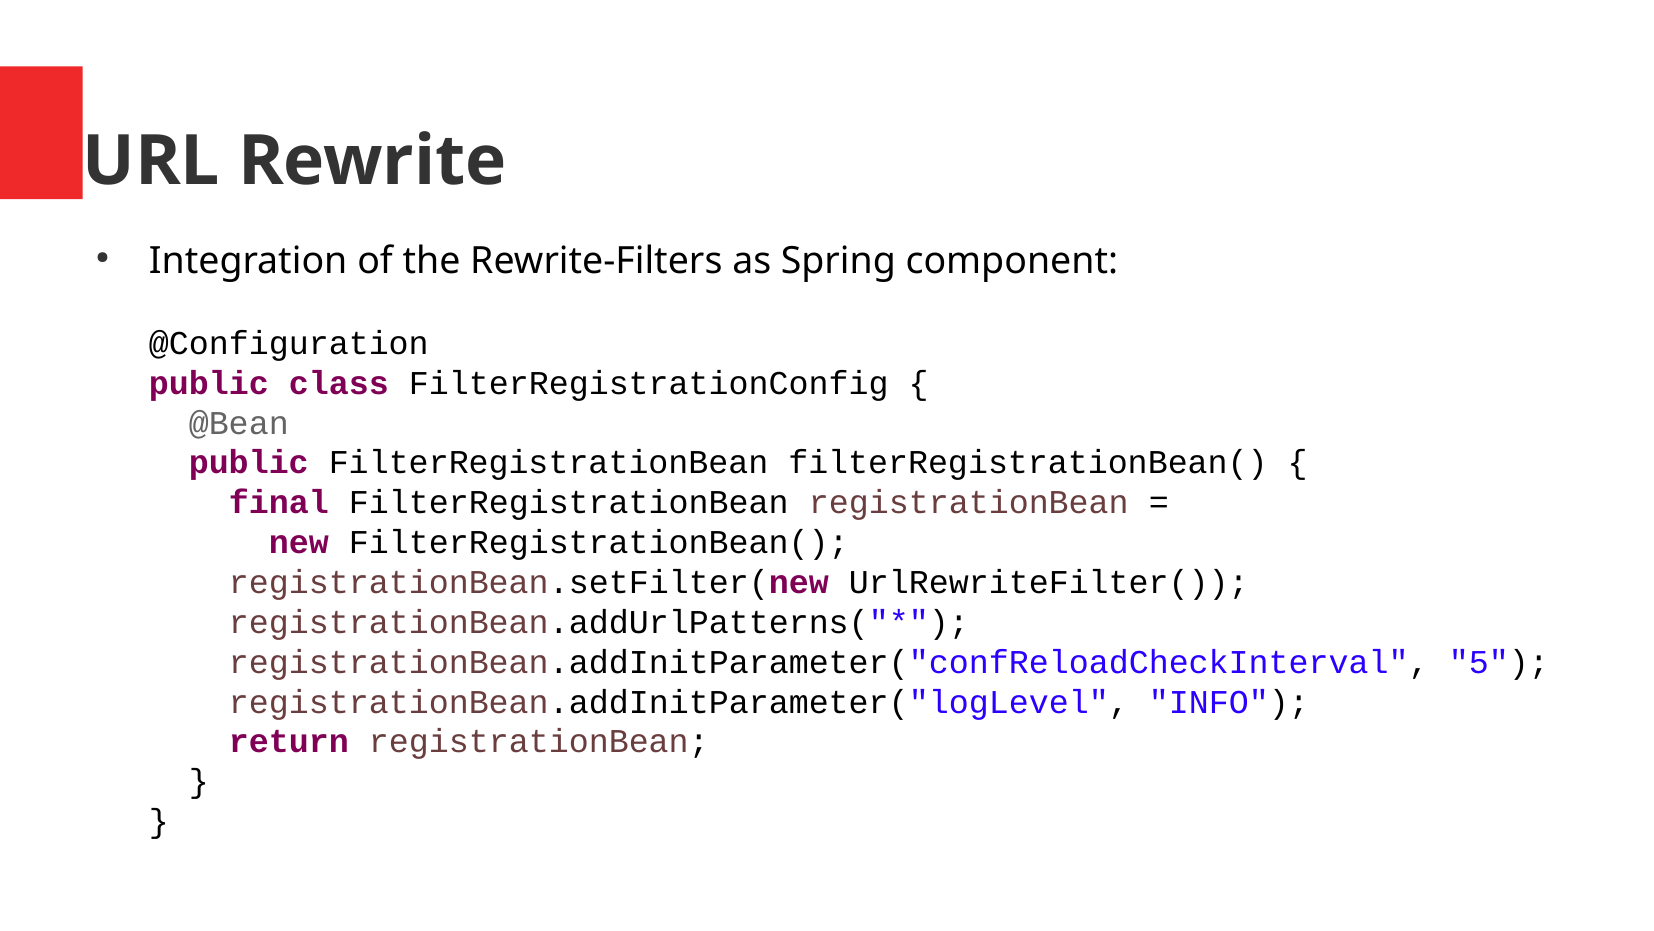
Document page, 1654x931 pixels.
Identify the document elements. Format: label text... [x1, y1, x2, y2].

list Integration of the Rewrite-Filters as Spring component: @Configuration public class FilterRegistrationConfig { @Bean public FilterRegistrationBean filterRegistrationBean() { final FilterRegistrationBean registrationBean = new FilterRegistrationBean(); registrationBean.setFilter(new UrlRewriteFilter()); registrationBean.addUrlPatterns("*"); registrationBean.addInitParameter("confReloadCheckInterval", "5"); registrationBean.addInitParameter("logLevel", "INFO"); return registrationBean; } } [78, 236, 1567, 863]
title URL Rewrite [82, 0, 1571, 237]
